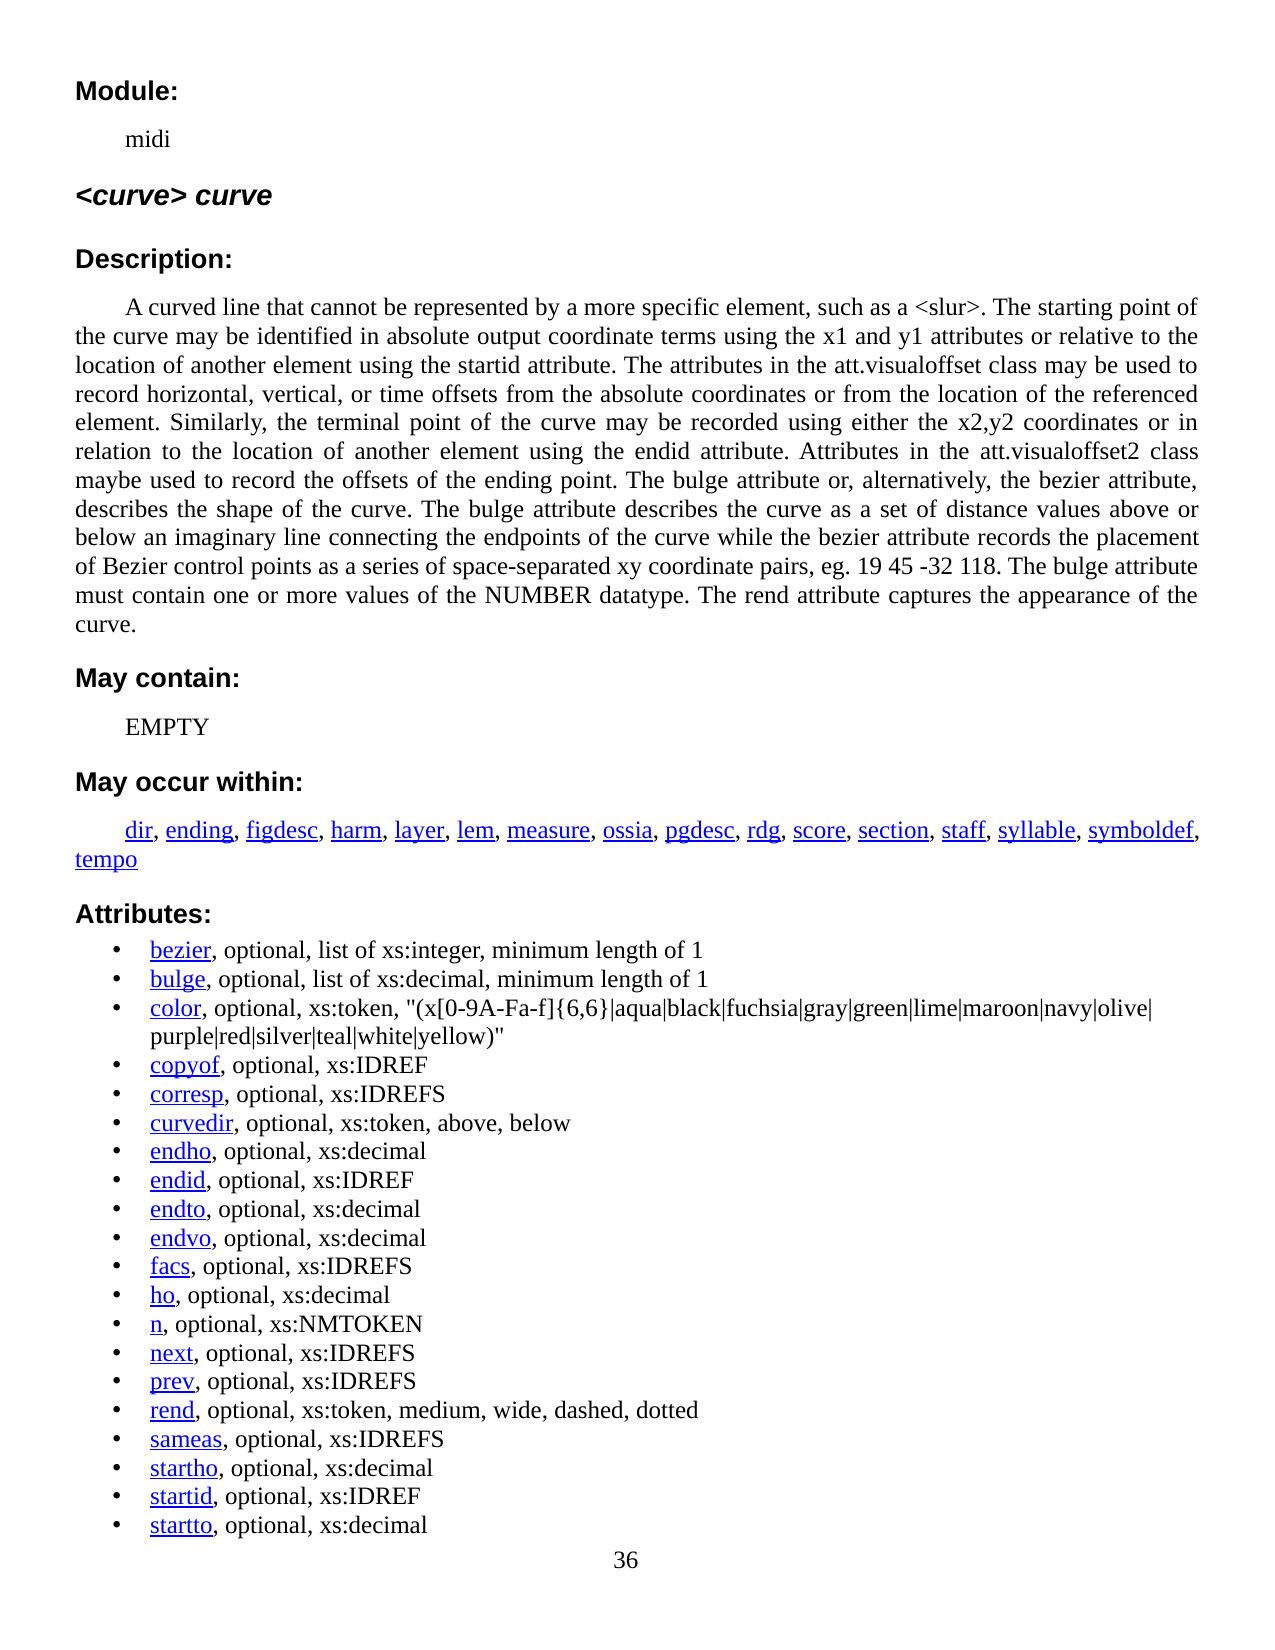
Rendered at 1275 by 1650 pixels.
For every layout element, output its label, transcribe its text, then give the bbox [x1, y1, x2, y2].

list startho, optional, xs:decimal [112, 1453, 1200, 1481]
subtitle May contain: [75, 662, 1200, 694]
list endvo, optional, xs:decimal [112, 1223, 1200, 1251]
list color, optional, xs:token, "(x[0-9A-Fa-f]{6,6}|aqua|black|fuchsia|gray|green|lime|maroon|navy|olive|purple|red|silver|teal|white|yellow)" [112, 993, 1200, 1050]
text midi [75, 124, 1200, 153]
subtitle <curve> curve [75, 178, 1200, 212]
list endto, optional, xs:decimal [112, 1194, 1200, 1223]
list curvedir, optional, xs:token, above, below [112, 1108, 1200, 1136]
list sameas, optional, xs:IDREFS [112, 1424, 1200, 1453]
subtitle Attributes: [75, 898, 1200, 929]
list endid, optional, xs:IDREF [112, 1165, 1200, 1194]
list startto, optional, xs:decimal [112, 1510, 1200, 1539]
subtitle May occur within: [75, 766, 1200, 797]
list prev, optional, xs:IDREFS [112, 1366, 1200, 1395]
list rend, optional, xs:token, medium, wide, dashed, dotted [112, 1395, 1200, 1424]
list bezier, optional, list of xs:integer, minimum length of 1 [112, 935, 1200, 964]
subtitle Module: [75, 75, 1200, 106]
list next, optional, xs:IDREFS [112, 1338, 1200, 1366]
text dir, ending, figdesc, harm, layer, lem, measure, ossia, pgdesc, rdg, score, section, staff, syllable, symboldef, tempo [75, 815, 1200, 873]
list facs, optional, xs:IDREFS [112, 1251, 1200, 1280]
list endho, optional, xs:decimal [112, 1136, 1200, 1165]
list copyof, optional, xs:IDREF [112, 1050, 1200, 1079]
list startid, optional, xs:IDREF [112, 1481, 1200, 1510]
text A curved line that cannot be represented by a more specific element, such as a <slur>. The starting point of the curve may be identified in absolute output coordinate terms using the x1 and y1 attributes or relative to the location of another element using the startid attribute. The attributes in the att.visualoffset class may be used to record horizontal, vertical, or time offsets from the absolute coordinates or from the location of the referenced element. Similarly, the terminal point of the curve may be recorded using either the x2,y2 coordinates or in relation to the location of another element using the endid attribute. Attributes in the att.visualoffset2 class maybe used to record the offsets of the ending point. The bulge attribute or, alternatively, the bezier attribute, describes the shape of the curve. The bulge attribute describes the curve as a set of distance values above or below an imaginary line connecting the endpoints of the curve while the bezier attribute records the placement of Bezier control points as a series of space-separated xy coordinate pairs, eg. 19 45 -32 118. The bulge attribute must contain one or more values of the NUMBER datatype. The rend attribute captures the appearance of the curve. [75, 292, 1200, 637]
subtitle Description: [75, 243, 1200, 274]
text EMPTY [75, 712, 1200, 741]
list corresp, optional, xs:IDREFS [112, 1079, 1200, 1108]
list n, optional, xs:NMTOKEN [112, 1309, 1200, 1338]
list bulge, optional, list of xs:decimal, minimum length of 1 [112, 964, 1200, 993]
list ho, optional, xs:decimal [112, 1280, 1200, 1309]
